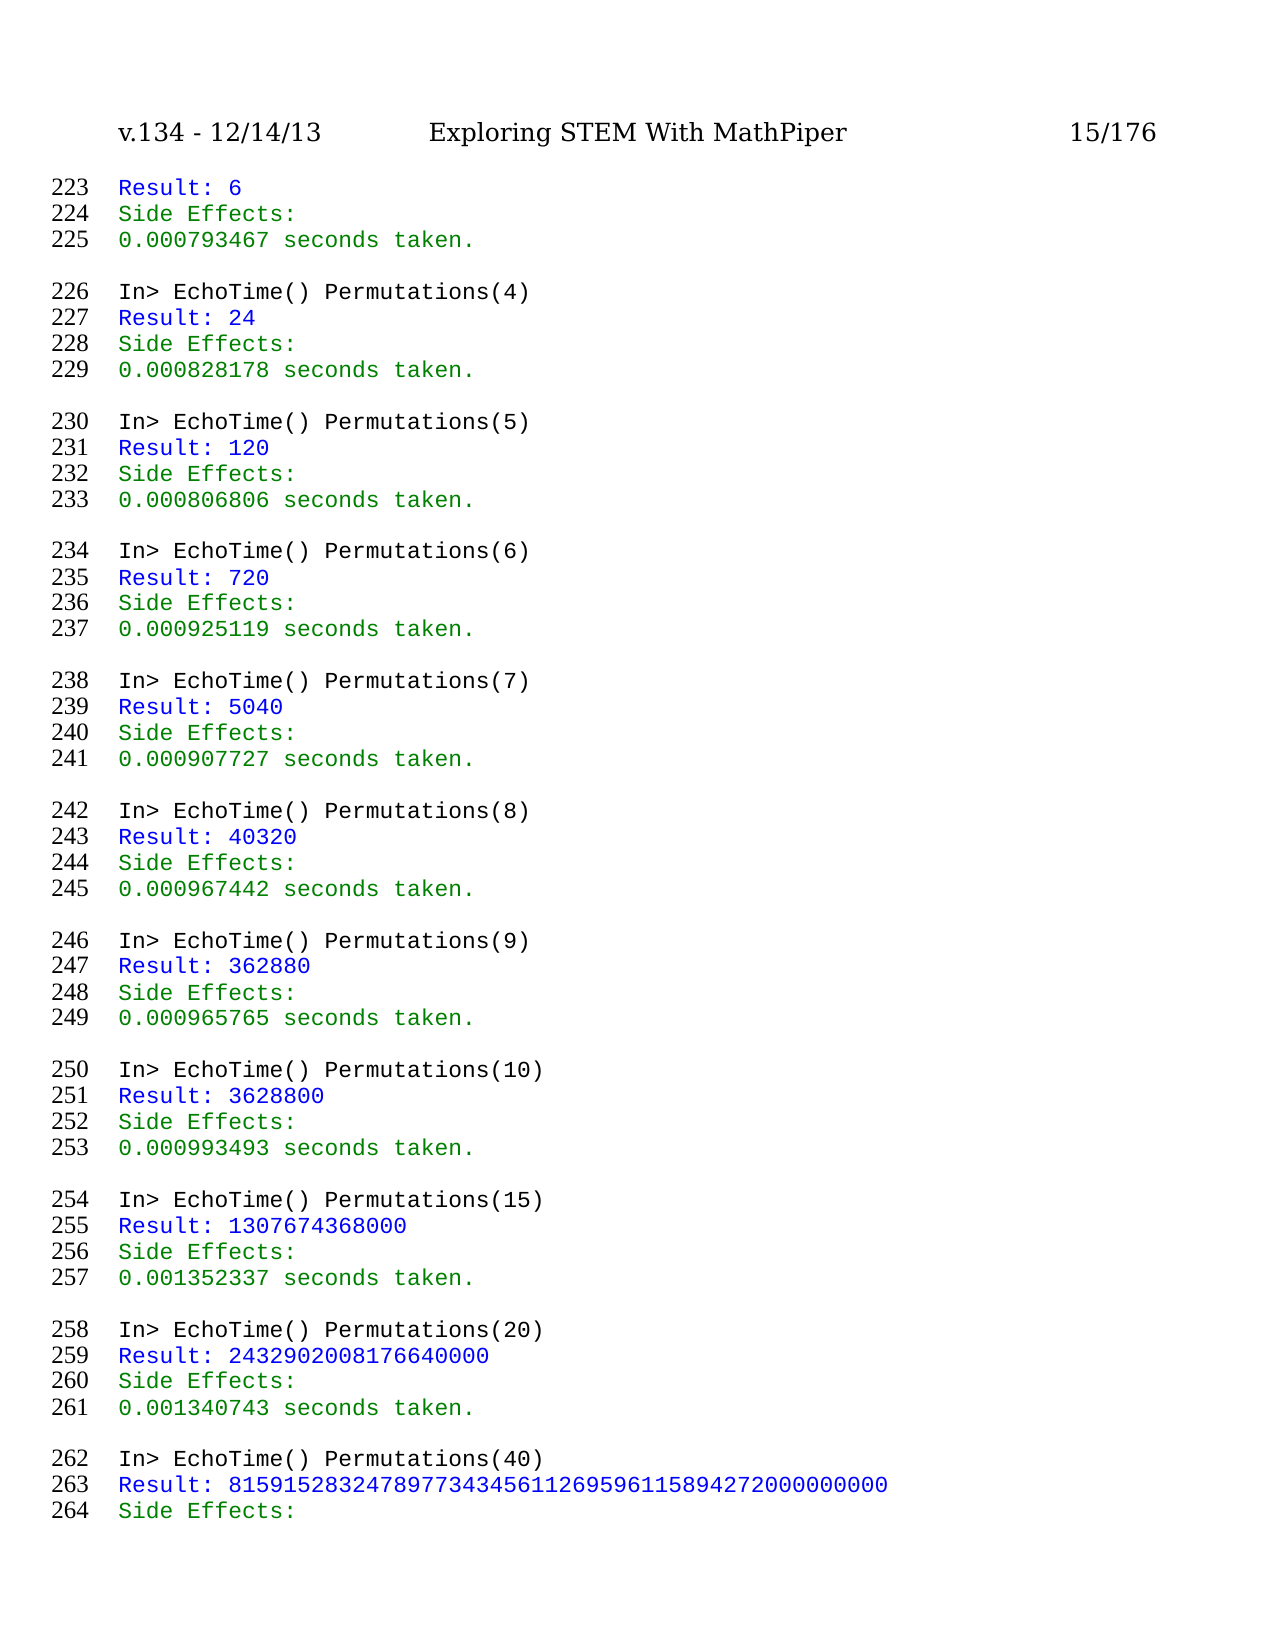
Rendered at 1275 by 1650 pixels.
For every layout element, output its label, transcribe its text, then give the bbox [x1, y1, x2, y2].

text 0.000993493 seconds taken. [118, 1136, 1157, 1162]
text Result: 120 [118, 436, 1157, 462]
text In> EchoTime() Permutations(20) [118, 1318, 1157, 1344]
text In> EchoTime() Permutations(7) [118, 669, 1157, 696]
text Result: 3628800 [118, 1084, 1157, 1111]
text 0.001340743 seconds taken. [118, 1396, 1157, 1422]
text Side Effects: [118, 721, 1157, 747]
text Result: 5040 [118, 696, 1157, 721]
text 0.000828178 seconds taken. [118, 358, 1157, 384]
text In> EchoTime() Permutations(4) [118, 281, 1157, 306]
text Side Effects: [118, 981, 1157, 1007]
text In> EchoTime() Permutations(10) [118, 1059, 1157, 1084]
text Side Effects: [118, 1499, 1157, 1526]
text In> EchoTime() Permutations(40) [118, 1448, 1157, 1474]
text 0.000967442 seconds taken. [118, 877, 1157, 903]
text Result: 24 [118, 306, 1157, 332]
text Result: 6 [118, 177, 1157, 203]
text 0.000965765 seconds taken. [118, 1007, 1157, 1033]
text Side Effects: [118, 203, 1157, 229]
text Result: 2432902008176640000 [118, 1344, 1157, 1370]
text Side Effects: [118, 851, 1157, 877]
text 0.000793467 seconds taken. [118, 229, 1157, 254]
text 0.000925119 seconds taken. [118, 618, 1157, 644]
text In> EchoTime() Permutations(6) [118, 540, 1157, 566]
text Side Effects: [118, 1370, 1157, 1396]
text 0.001352337 seconds taken. [118, 1266, 1157, 1292]
text Result: 362880 [118, 955, 1157, 981]
text Result: 815915283247897734345611269596115894272000000000 [118, 1474, 1157, 1499]
text Side Effects: [118, 1240, 1157, 1266]
text Result: 720 [118, 566, 1157, 592]
text 0.000806806 seconds taken. [118, 488, 1157, 514]
text Side Effects: [118, 592, 1157, 618]
text Side Effects: [118, 332, 1157, 358]
text In> EchoTime() Permutations(15) [118, 1188, 1157, 1214]
text In> EchoTime() Permutations(9) [118, 929, 1157, 955]
text Result: 1307674368000 [118, 1214, 1157, 1240]
text Result: 40320 [118, 825, 1157, 851]
text Side Effects: [118, 462, 1157, 488]
text Side Effects: [118, 1111, 1157, 1136]
text 0.000907727 seconds taken. [118, 747, 1157, 773]
text In> EchoTime() Permutations(5) [118, 410, 1157, 436]
text In> EchoTime() Permutations(8) [118, 799, 1157, 825]
